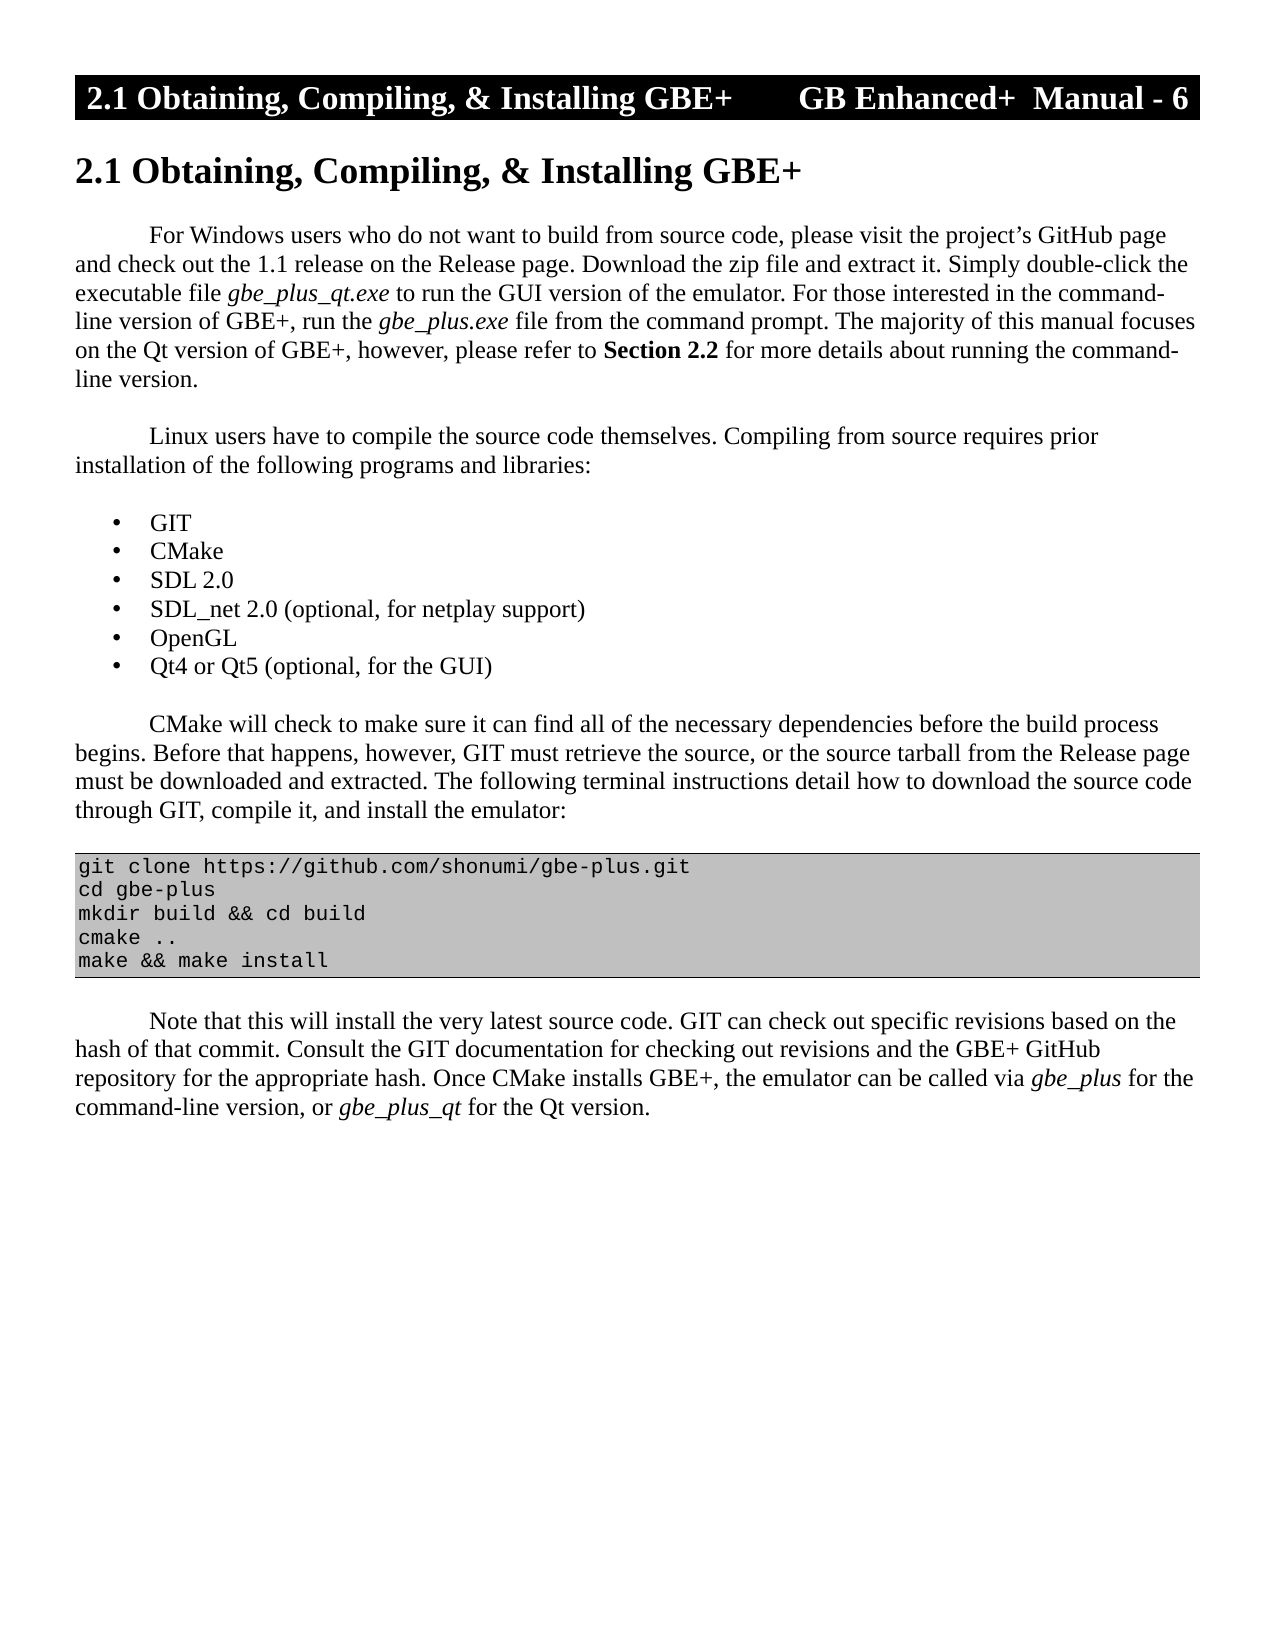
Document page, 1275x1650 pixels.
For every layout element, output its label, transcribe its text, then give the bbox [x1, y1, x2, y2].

text Note that this will install the very latest source code. GIT can check out specific revisions based on the hash of that commit. Consult the GIT documentation for checking out revisions and the GBE+ GitHub repository for the appropriate hash. Once CMake installs GBE+, the emulator can be called via gbe_plus for the command-line version, or gbe_plus_qt for the Qt version. [75, 1006, 1200, 1121]
list OpenGL [112, 623, 1200, 651]
list CMake [112, 536, 1200, 565]
text 2.1 Obtaining, Compiling, & Installing GBE+ GB Enhanced+ Manual - 6 [75, 75, 1200, 119]
text 2.1 Obtaining, Compiling, & Installing GBE+ [75, 148, 1200, 191]
list SDL 2.0 [112, 565, 1200, 594]
list SDL_net 2.0 (optional, for netplay support) [112, 594, 1200, 623]
text cd gbe-plus [75, 876, 1200, 900]
text Linux users have to compile the source code themselves. Compiling from source requires prior installation of the following programs and libraries: [75, 421, 1200, 479]
list Qt4 or Qt5 (optional, for the GUI) [112, 651, 1200, 680]
text git clone https://github.com/shonumi/gbe-plus.git [75, 854, 1200, 876]
text make && make install [75, 947, 1200, 977]
text For Windows users who do not want to build from source code, please visit the project’s GitHub page and check out the 1.1 release on the Release page. Download the zip file and extract it. Simply double-click the executable file gbe_plus_qt.exe to run the GUI version of the emulator. For those interested in the command-line version of GBE+, run the gbe_plus.exe file from the command prompt. The majority of this manual focuses on the Qt version of GBE+, however, please refer to Section 2.2 for more details about running the command-line version. [75, 220, 1200, 393]
text mkdir build && cd build [75, 900, 1200, 923]
text cmake .. [75, 923, 1200, 947]
list GIT [112, 508, 1200, 536]
text CMake will check to make sure it can find all of the necessary dependencies before the build process begins. Before that happens, however, GIT must retrieve the source, or the source tarball from the Release page must be downloaded and extracted. The following terminal instructions detail how to download the source code through GIT, compile it, and install the emulator: [75, 709, 1200, 824]
